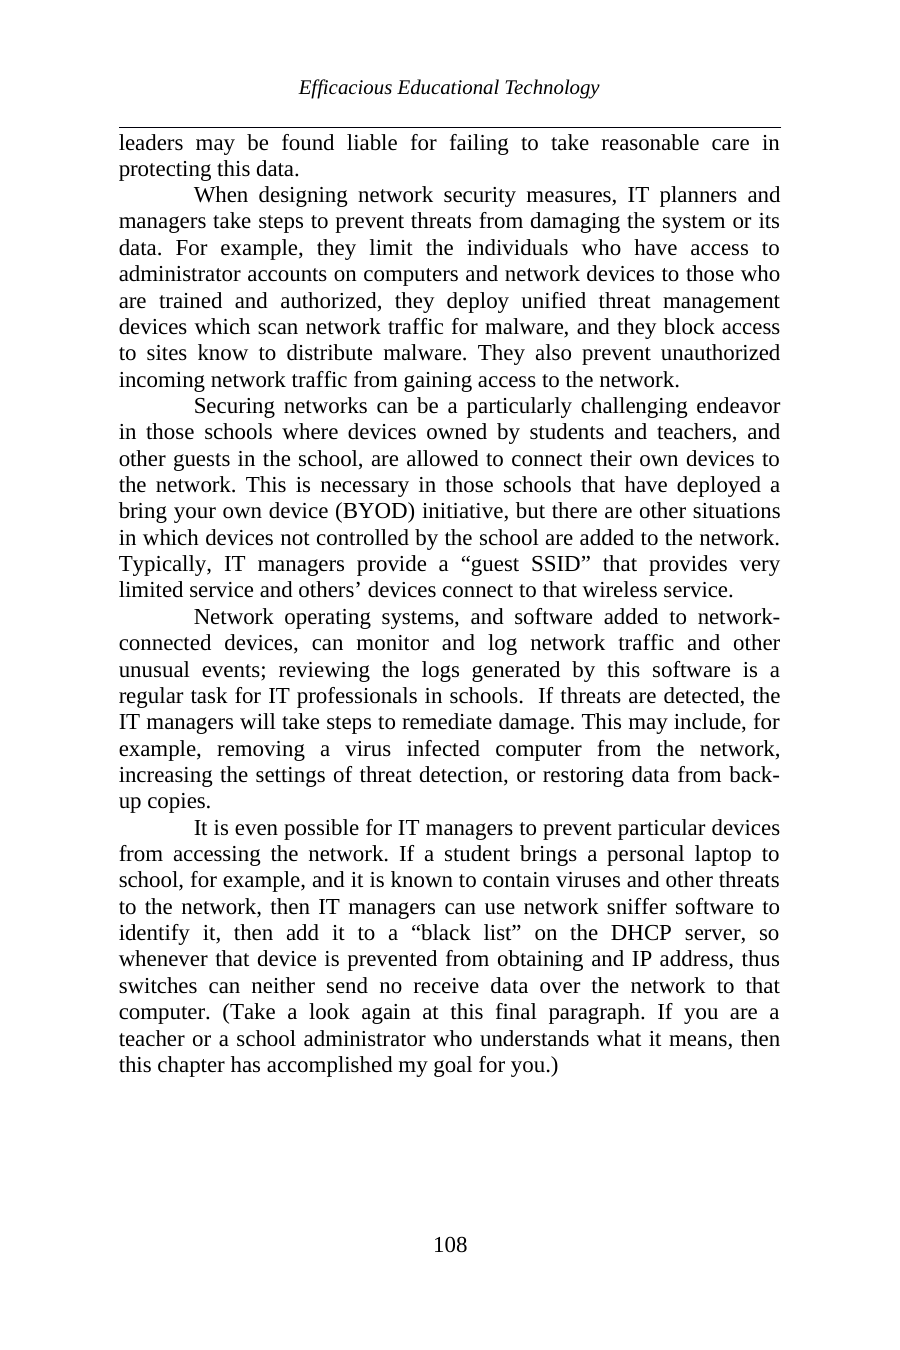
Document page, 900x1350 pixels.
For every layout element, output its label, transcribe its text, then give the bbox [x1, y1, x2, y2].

text Network operating systems, and software added to network-connected devices, can monitor and log network traffic and other unusual events; reviewing the logs generated by this software is a regular task for IT professionals in schools. If threats are detected, the IT managers will take steps to remediate damage. This may include, for example, removing a virus infected computer from the network, increasing the settings of threat detection, or restoring data from back-up copies. [118, 603, 781, 814]
text leaders may be found liable for failing to take reasonable care in protecting this data. [118, 128, 781, 181]
text When designing network security measures, IT planners and managers take steps to prevent threats from damaging the system or its data. For example, they limit the individuals who have access to administrator accounts on computers and network devices to those who are trained and authorized, they deploy unified threat management devices which scan network traffic for malware, and they block access to sites know to distribute malware. They also prevent unauthorized incoming network traffic from gaining access to the network. [118, 181, 781, 392]
text It is even possible for IT managers to prevent particular devices from accessing the network. If a student brings a personal laptop to school, for example, and it is known to contain viruses and other threats to the network, then IT managers can use network sniffer software to identify it, then add it to a “black list” on the DHCP server, so whenever that device is prevented from obtaining and IP address, thus switches can neither send no receive data over the network to that computer. (Take a look again at this final paragraph. If you are a teacher or a school administrator who understands what it means, then this chapter has accomplished my goal for you.) [118, 814, 781, 1077]
text Securing networks can be a particularly challenging endeavor in those schools where devices owned by students and teachers, and other guests in the school, are allowed to connect their own devices to the network. This is necessary in those schools that have deployed a bring your own device (BYOD) initiative, but there are other situations in which devices not controlled by the school are added to the network. Typically, IT managers provide a “guest SSID” that provides very limited service and others’ devices connect to that wireless service. [118, 392, 781, 603]
